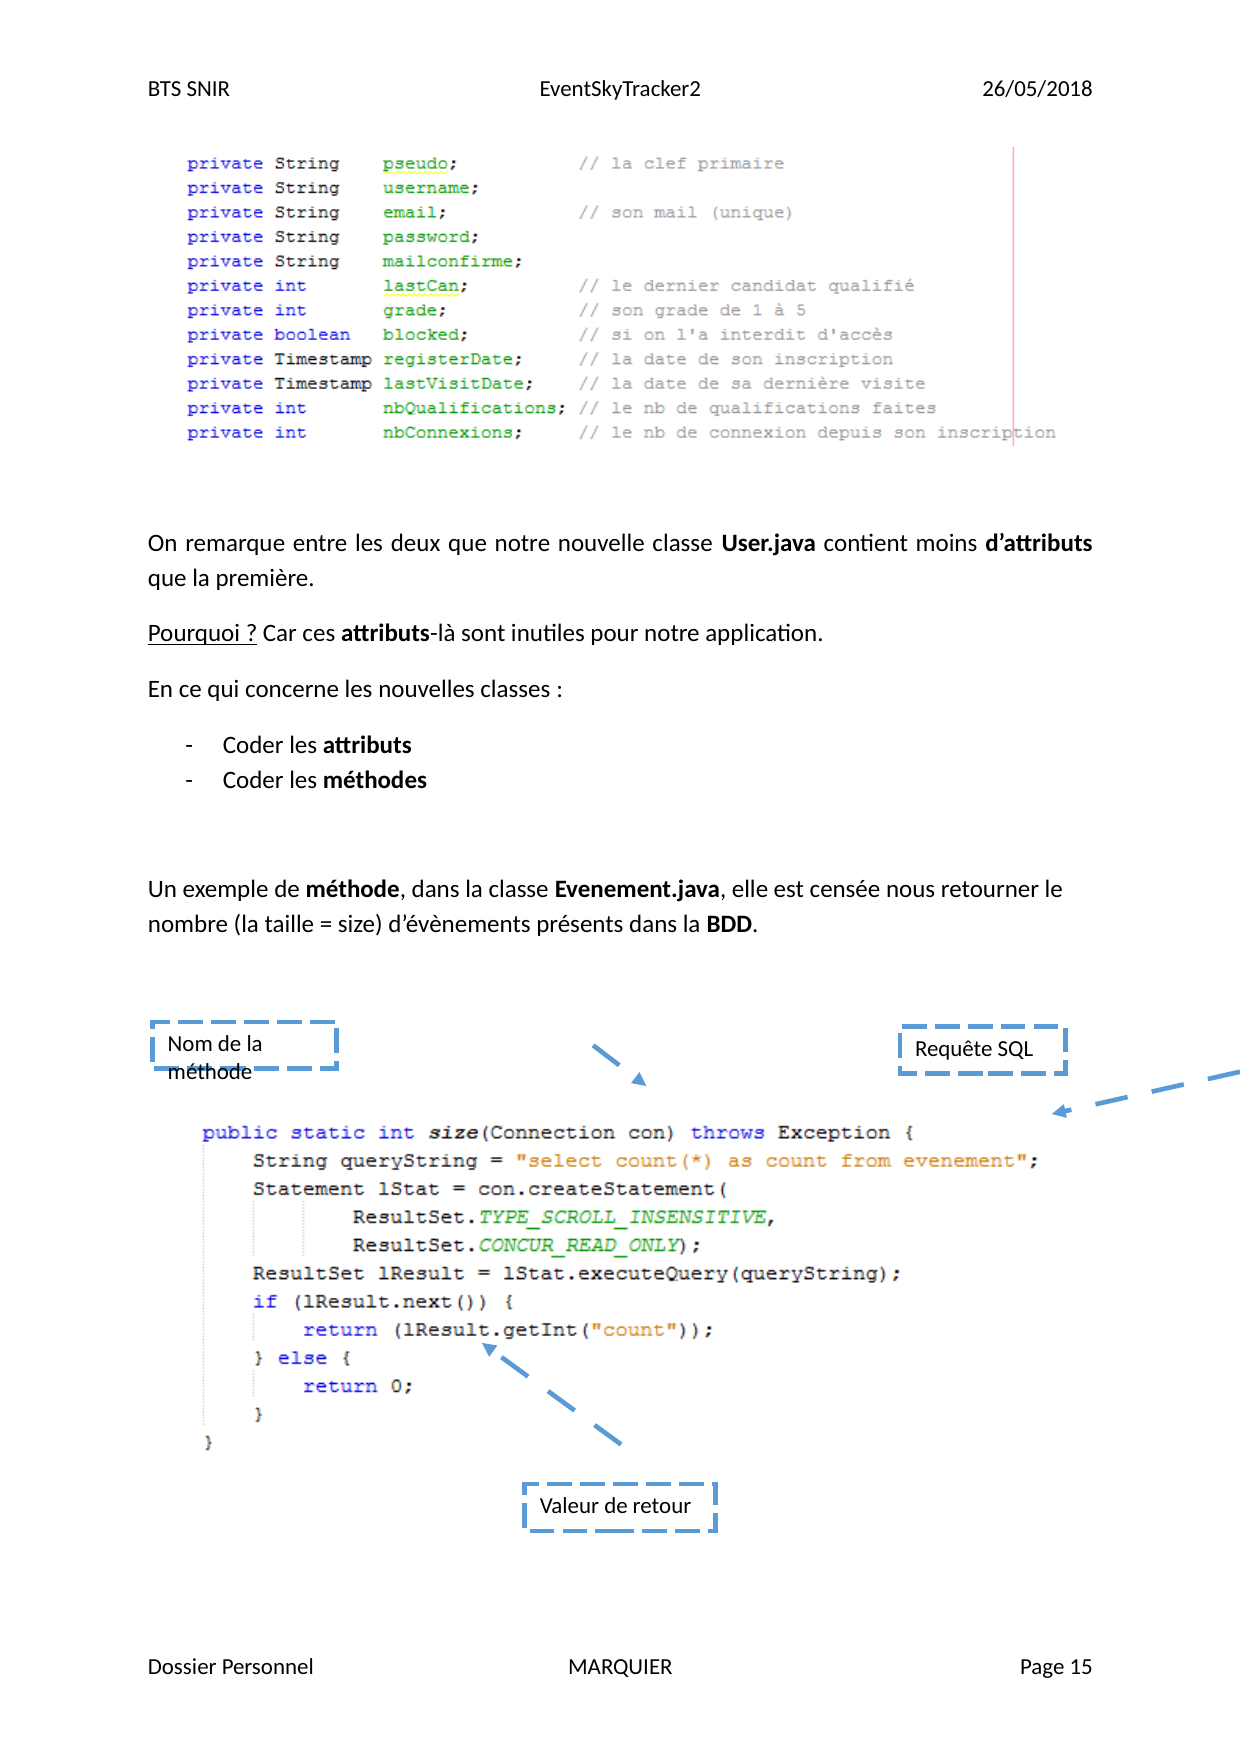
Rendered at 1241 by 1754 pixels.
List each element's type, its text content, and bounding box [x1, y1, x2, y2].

list Coder les méthodes [185, 764, 1093, 795]
text On remarque entre les deux que notre nouvelle classe User.java contient moins d’attributs que la première. [148, 527, 1093, 592]
text Pourquoi ? Car ces attributs-là sont inutiles pour notre application. [148, 617, 1093, 648]
picture [181, 147, 1059, 446]
text Un exemple de méthode, dans la classe Evenement.java, elle est censée nous retourner le nombre (la taille = size) d’évènements présents dans la BDD. [148, 873, 1093, 938]
picture [195, 1120, 1044, 1455]
text En ce qui concerne les nouvelles classes : [148, 673, 1093, 704]
list Coder les attributs [185, 729, 1093, 760]
